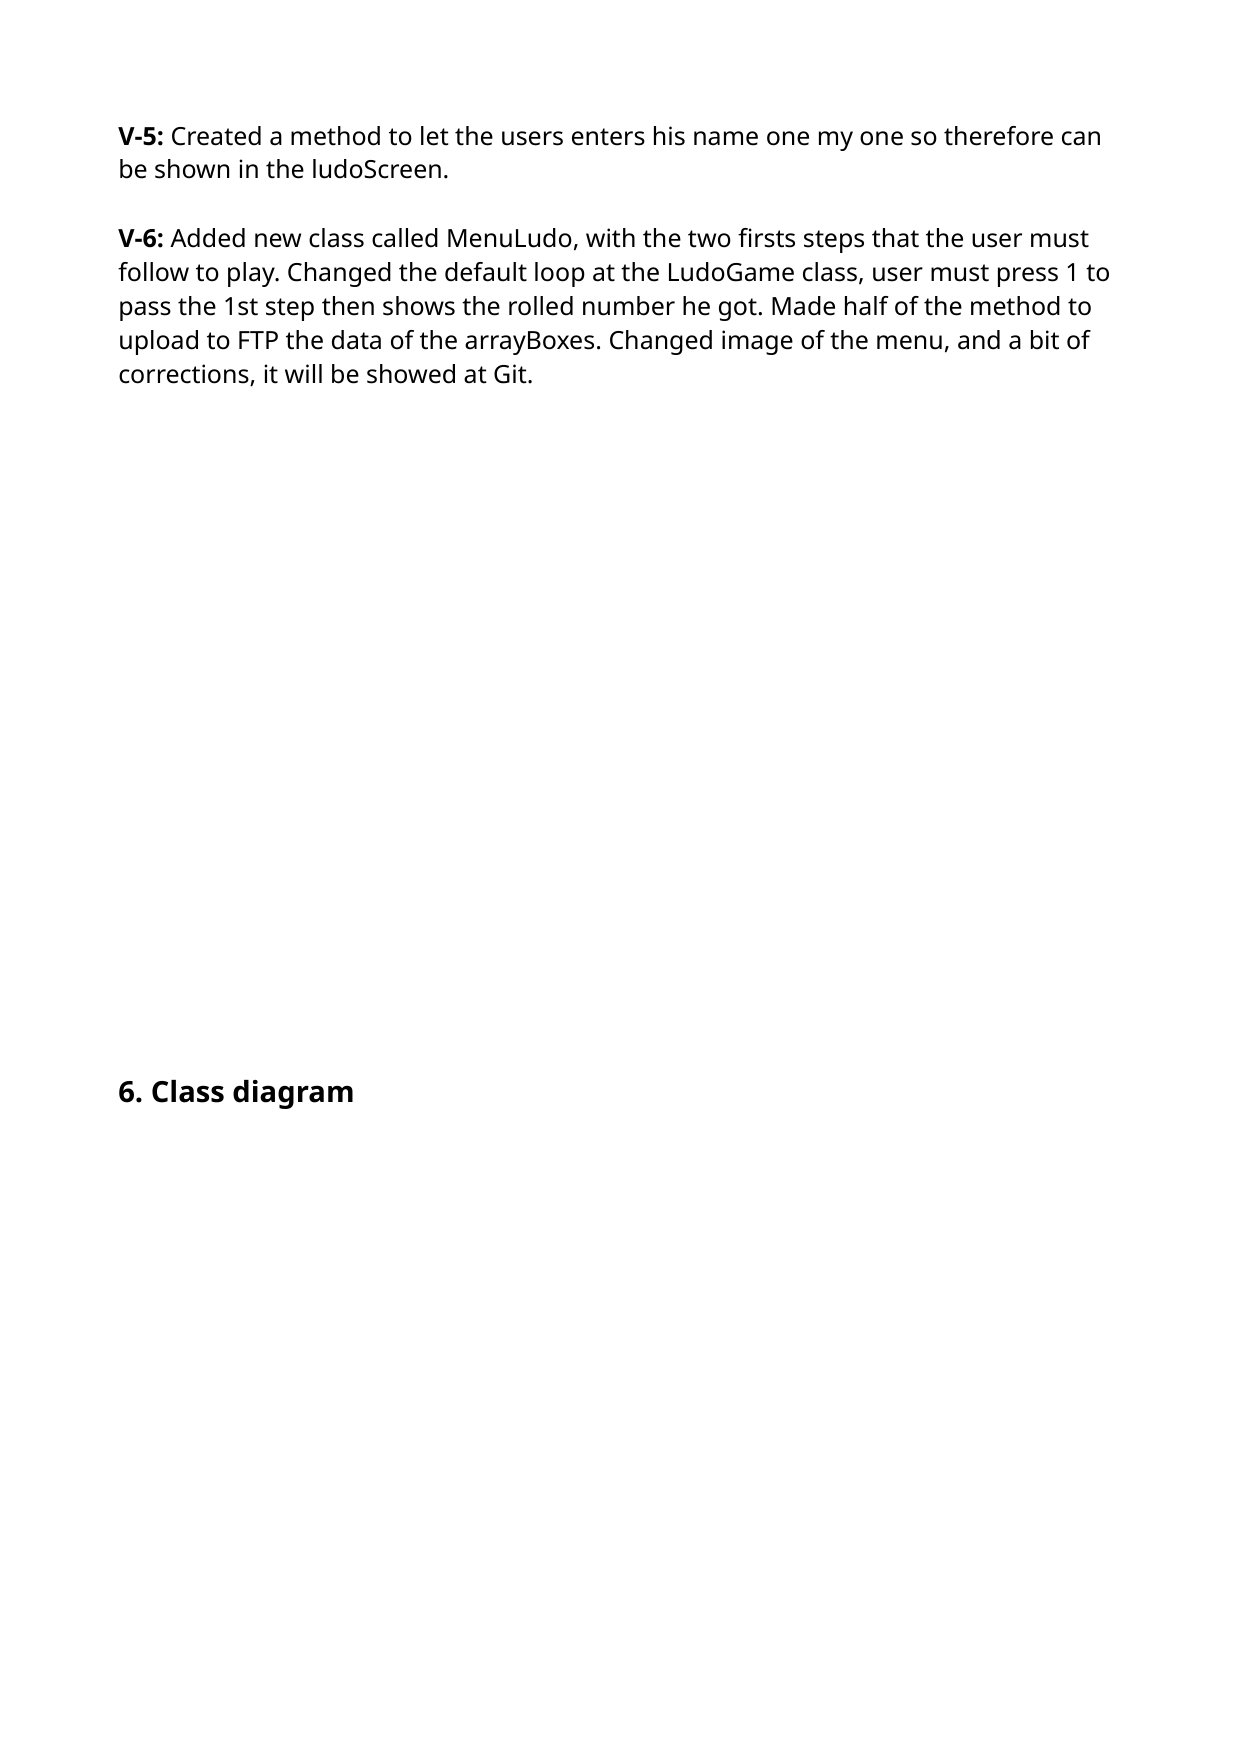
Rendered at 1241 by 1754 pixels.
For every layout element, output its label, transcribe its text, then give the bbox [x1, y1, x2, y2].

text V-5: Created a method to let the users enters his name one my one so therefore can be shown in the ludoScreen. [118, 118, 1122, 186]
text 6. Class diagram [118, 1072, 1122, 1111]
text V-6: Added new class called MenuLudo, with the two firsts steps that the user must follow to play. Changed the default loop at the LudoGame class, user must press 1 to pass the 1st step then shows the rolled number he got. Made half of the method to upload to FTP the data of the arrayBoxes. Changed image of the menu, and a bit of corrections, it will be showed at Git. [118, 220, 1122, 391]
